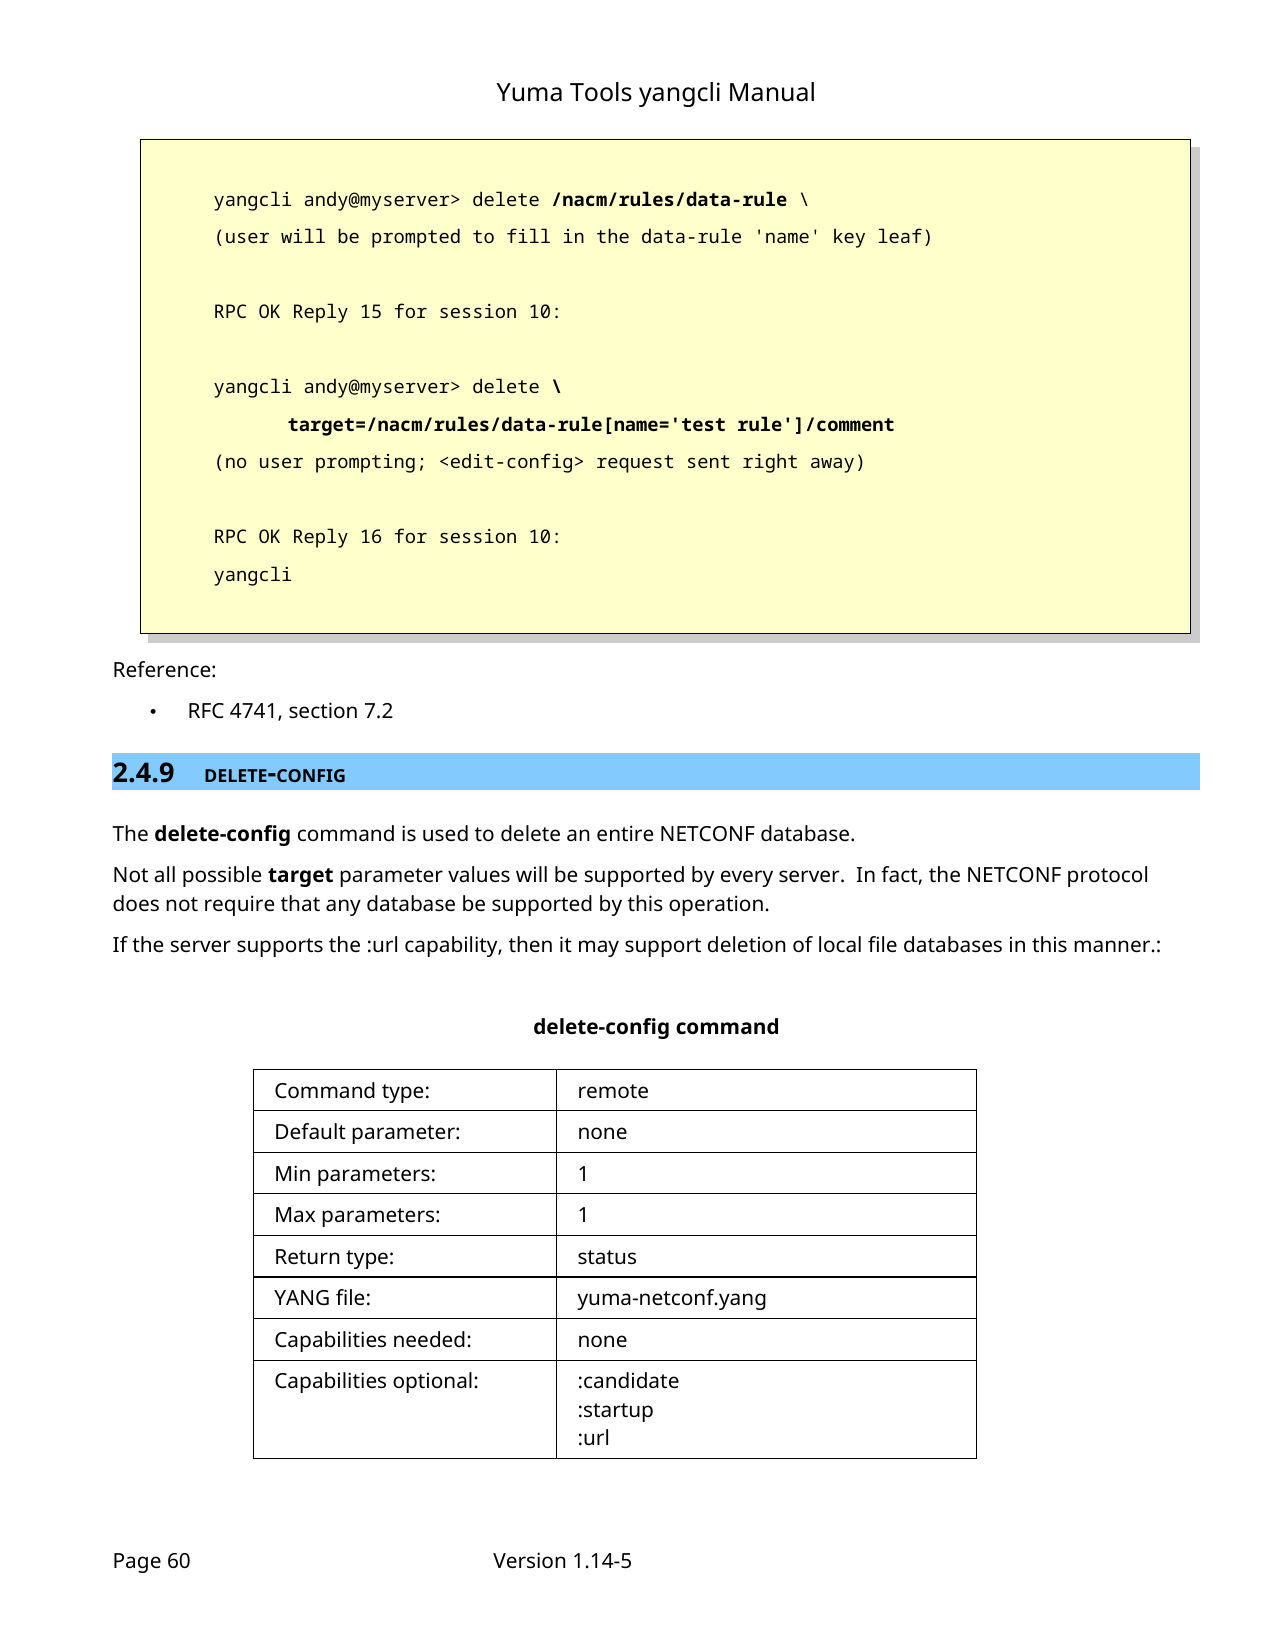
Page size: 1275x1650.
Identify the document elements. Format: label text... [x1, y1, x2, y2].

table_cell 1 [557, 1194, 976, 1235]
text yangcli [141, 551, 1190, 587]
text Not all possible target parameter values will be supported by every server. In fact, the NETCONF protocol does not require that any database be supported by this operation. [112, 861, 1200, 917]
table_cell Min parameters: [254, 1153, 556, 1193]
text The delete-config command is used to delete an entire NETCONF database. [112, 819, 1200, 848]
table_cell none [557, 1111, 976, 1152]
table_header remote [557, 1070, 976, 1110]
table_cell Capabilities optional: [254, 1361, 556, 1458]
table_cell 1 [557, 1153, 976, 1193]
text target=/nacm/rules/data-rule[name='test rule']/comment [141, 401, 1190, 437]
text RPC OK Reply 16 for session 10: [141, 513, 1190, 549]
subtitle delete-config [112, 753, 1200, 790]
table_cell Capabilities needed: [254, 1319, 556, 1359]
text Reference: [112, 655, 1200, 683]
text yangcli andy@myserver> delete /nacm/rules/data-rule \ [141, 176, 1190, 212]
table_cell none [557, 1319, 976, 1359]
table_header Command type: [254, 1070, 556, 1110]
subtitle delete-config command [127, 1012, 1185, 1040]
table_cell Default parameter: [254, 1111, 556, 1152]
text RPC OK Reply 15 for session 10: [141, 288, 1190, 324]
table_cell Max parameters: [254, 1194, 556, 1235]
table_cell :candidate :startup :url [557, 1361, 976, 1458]
table_cell YANG file: [254, 1278, 556, 1318]
table_cell Return type: [254, 1236, 556, 1276]
list RFC 4741, section 7.2 [150, 696, 1200, 724]
text (user will be prompted to fill in the data-rule 'name' key leaf) [141, 213, 1190, 249]
text (no user prompting; <edit-config> request sent right away) [141, 438, 1190, 474]
table_cell status [557, 1236, 976, 1276]
text yangcli andy@myserver> delete \ [141, 363, 1190, 399]
text If the server supports the :url capability, then it may support deletion of local file databases in this manner.: [112, 930, 1200, 958]
table_cell yuma-netconf.yang [557, 1278, 976, 1318]
